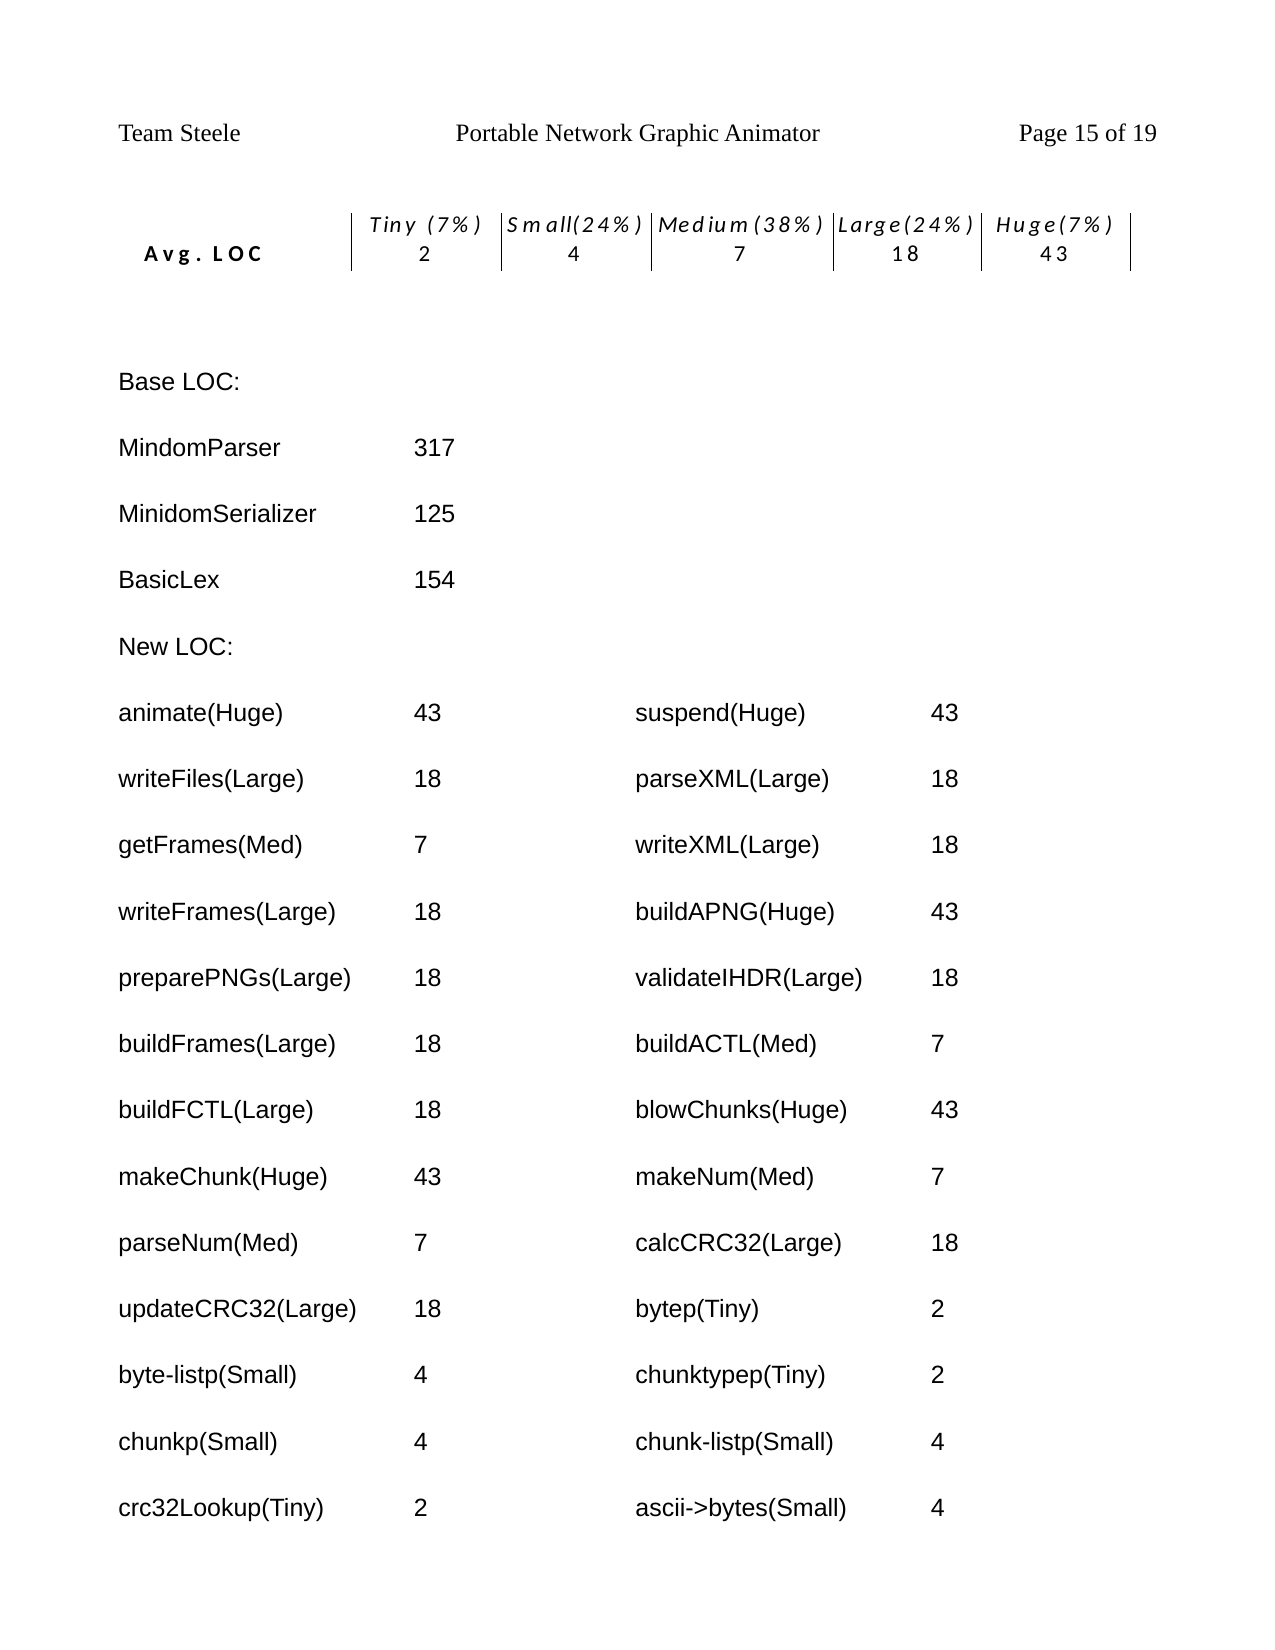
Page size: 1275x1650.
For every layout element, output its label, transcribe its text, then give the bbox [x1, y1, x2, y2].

text MinidomSerializer 125 [118, 499, 1157, 528]
text crc32Lookup(Tiny) 2 ascii->bytes(Small) 4 [118, 1493, 1157, 1522]
text MindomParser 317 [118, 433, 1157, 462]
text BasicLex 154 [118, 566, 1157, 594]
text updateCRC32(Large) 18 bytep(Tiny) 2 [118, 1294, 1157, 1323]
text parseNum(Med) 7 calcCRC32(Large) 18 [118, 1228, 1157, 1257]
text animate(Huge) 43 suspend(Huge) 43 [118, 698, 1157, 727]
text preparePNGs(Large) 18 validateIHDR(Large) 18 [118, 963, 1157, 992]
text New LOC: [118, 632, 1157, 661]
text makeChunk(Huge) 43 makeNum(Med) 7 [118, 1162, 1157, 1191]
text byte-listp(Small) 4 chunktypep(Tiny) 2 [118, 1361, 1157, 1389]
text buildFCTL(Large) 18 blowChunks(Huge) 43 [118, 1096, 1157, 1124]
text writeFrames(Large) 18 buildAPNG(Huge) 43 [118, 897, 1157, 926]
text Base LOC: [118, 367, 1157, 396]
text buildFrames(Large) 18 buildACTL(Med) 7 [118, 1029, 1157, 1058]
text chunkp(Small) 4 chunk-listp(Small) 4 [118, 1427, 1157, 1456]
text writeFiles(Large) 18 parseXML(Large) 18 [118, 764, 1157, 793]
text getFrames(Med) 7 writeXML(Large) 18 [118, 831, 1157, 859]
